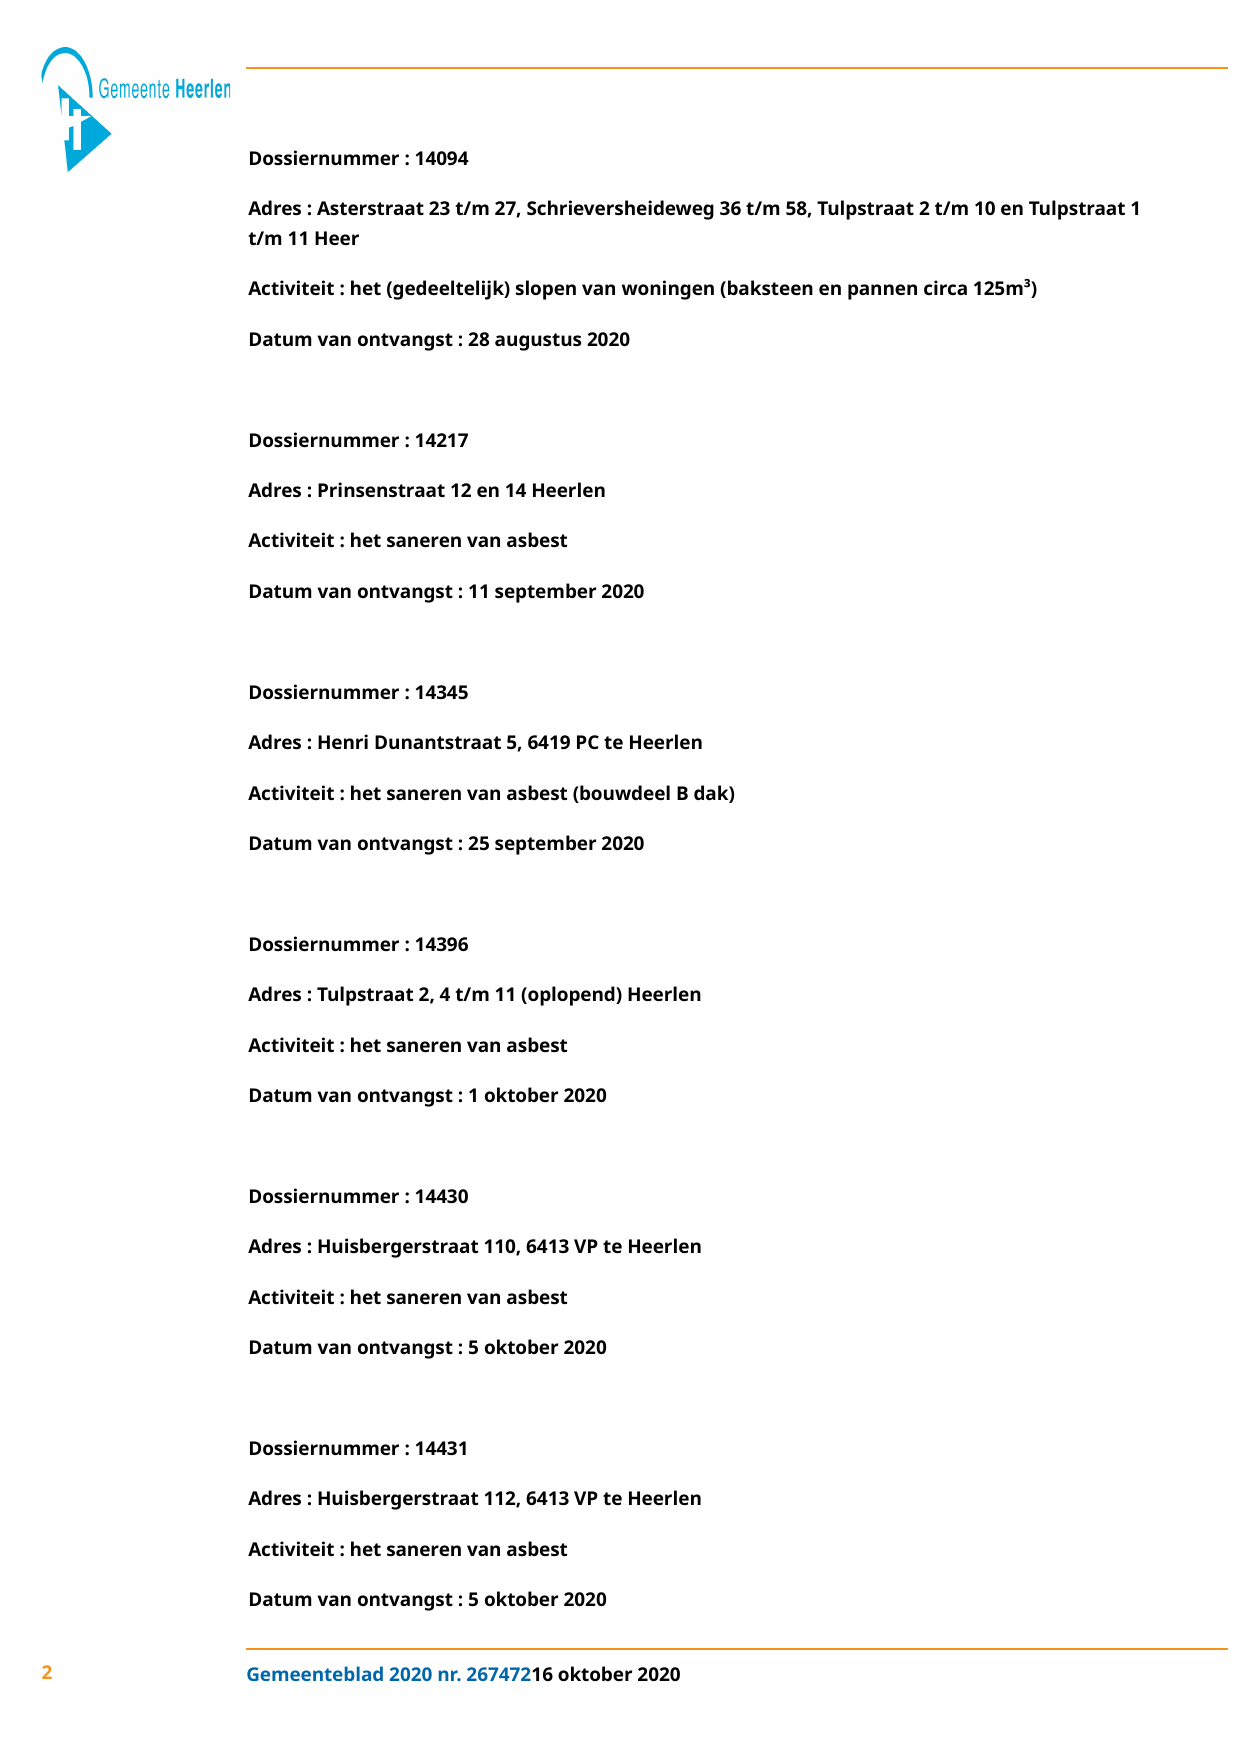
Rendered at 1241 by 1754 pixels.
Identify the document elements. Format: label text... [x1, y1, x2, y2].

picture [41, 47, 59, 70]
text Dossiernummer : 14396 [248, 931, 1152, 957]
text Activiteit : het saneren van asbest [248, 1284, 1152, 1310]
text Activiteit : het (gedeeltelijk) slopen van woningen (baksteen en pannen circa 125m³) [248, 276, 1152, 301]
text Dossiernummer : 14431 [248, 1435, 1152, 1461]
text Datum van ontvangst : 1 oktober 2020 [248, 1082, 1152, 1108]
text Dossiernummer : 14217 [248, 427, 1152, 453]
picture [41, 47, 231, 172]
text Datum van ontvangst : 25 september 2020 [248, 830, 1152, 856]
text Activiteit : het saneren van asbest [248, 1032, 1152, 1058]
text Datum van ontvangst : 11 september 2020 [248, 578, 1152, 604]
text Activiteit : het saneren van asbest [248, 1536, 1152, 1562]
text Datum van ontvangst : 28 augustus 2020 [248, 326, 1152, 352]
text Activiteit : het saneren van asbest [248, 528, 1152, 553]
text Adres : Henri Dunantstraat 5, 6419 PC te Heerlen [248, 729, 1152, 755]
text Dossiernummer : 14345 [248, 679, 1152, 705]
text Activiteit : het saneren van asbest (bouwdeel B dak) [248, 780, 1152, 806]
text Adres : Huisbergerstraat 112, 6413 VP te Heerlen [248, 1486, 1152, 1511]
text Dossiernummer : 14430 [248, 1183, 1152, 1209]
text Adres : Huisbergerstraat 110, 6413 VP te Heerlen [248, 1233, 1152, 1259]
text Adres : Asterstraat 23 t/m 27, Schrieversheideweg 36 t/m 58, Tulpstraat 2 t/m 10 en Tulpstraat 1 t/m 11 Heer [248, 196, 1152, 251]
text Dossiernummer : 14094 [248, 145, 1152, 171]
text Datum van ontvangst : 5 oktober 2020 [248, 1334, 1152, 1360]
text Datum van ontvangst : 5 oktober 2020 [248, 1586, 1152, 1612]
text Adres : Prinsenstraat 12 en 14 Heerlen [248, 477, 1152, 503]
text Adres : Tulpstraat 2, 4 t/m 11 (oplopend) Heerlen [248, 981, 1152, 1007]
